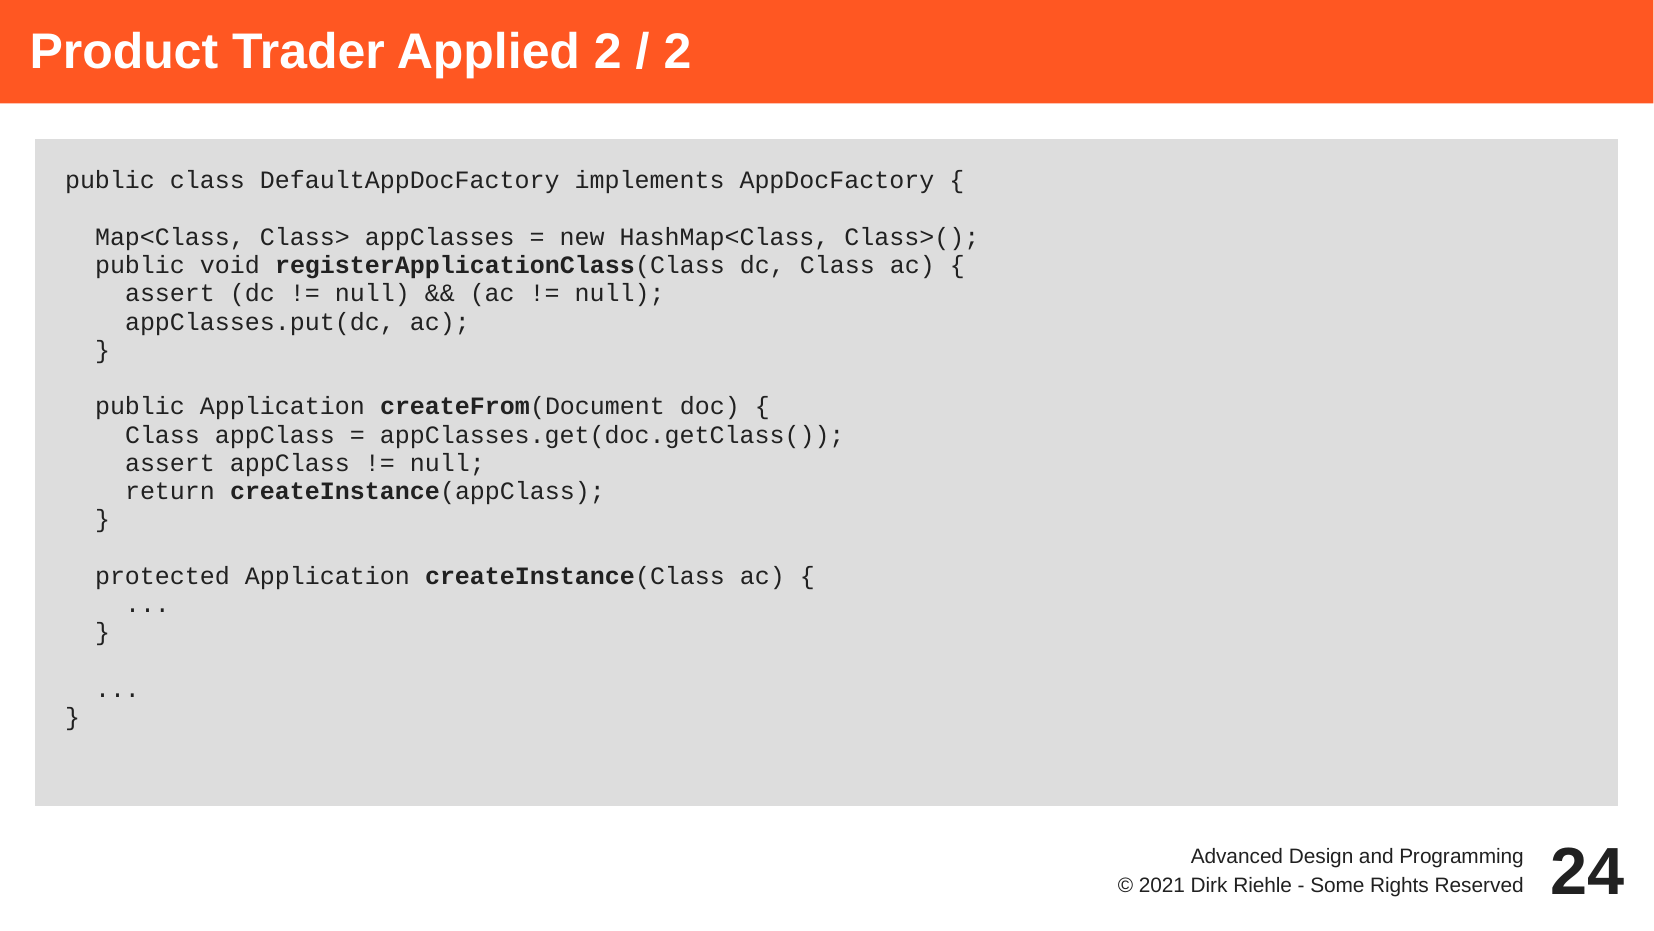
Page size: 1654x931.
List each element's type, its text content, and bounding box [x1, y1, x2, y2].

list public class DefaultAppDocFactory implements AppDocFactory { Map<Class, Class> appClasses = new HashMap<Class, Class>(); public void registerApplicationClass(Class dc, Class ac) { assert (dc != null) && (ac != null); appClasses.put(dc, ac); } public Application createFrom(Document doc) { Class appClass = appClasses.get(doc.getClass()); assert appClass != null; return createInstance(appClass); } protected Application createInstance(Class ac) { ... } ... } [29, 132, 1625, 813]
title Product Trader Applied 2 / 2 [0, 0, 1654, 104]
